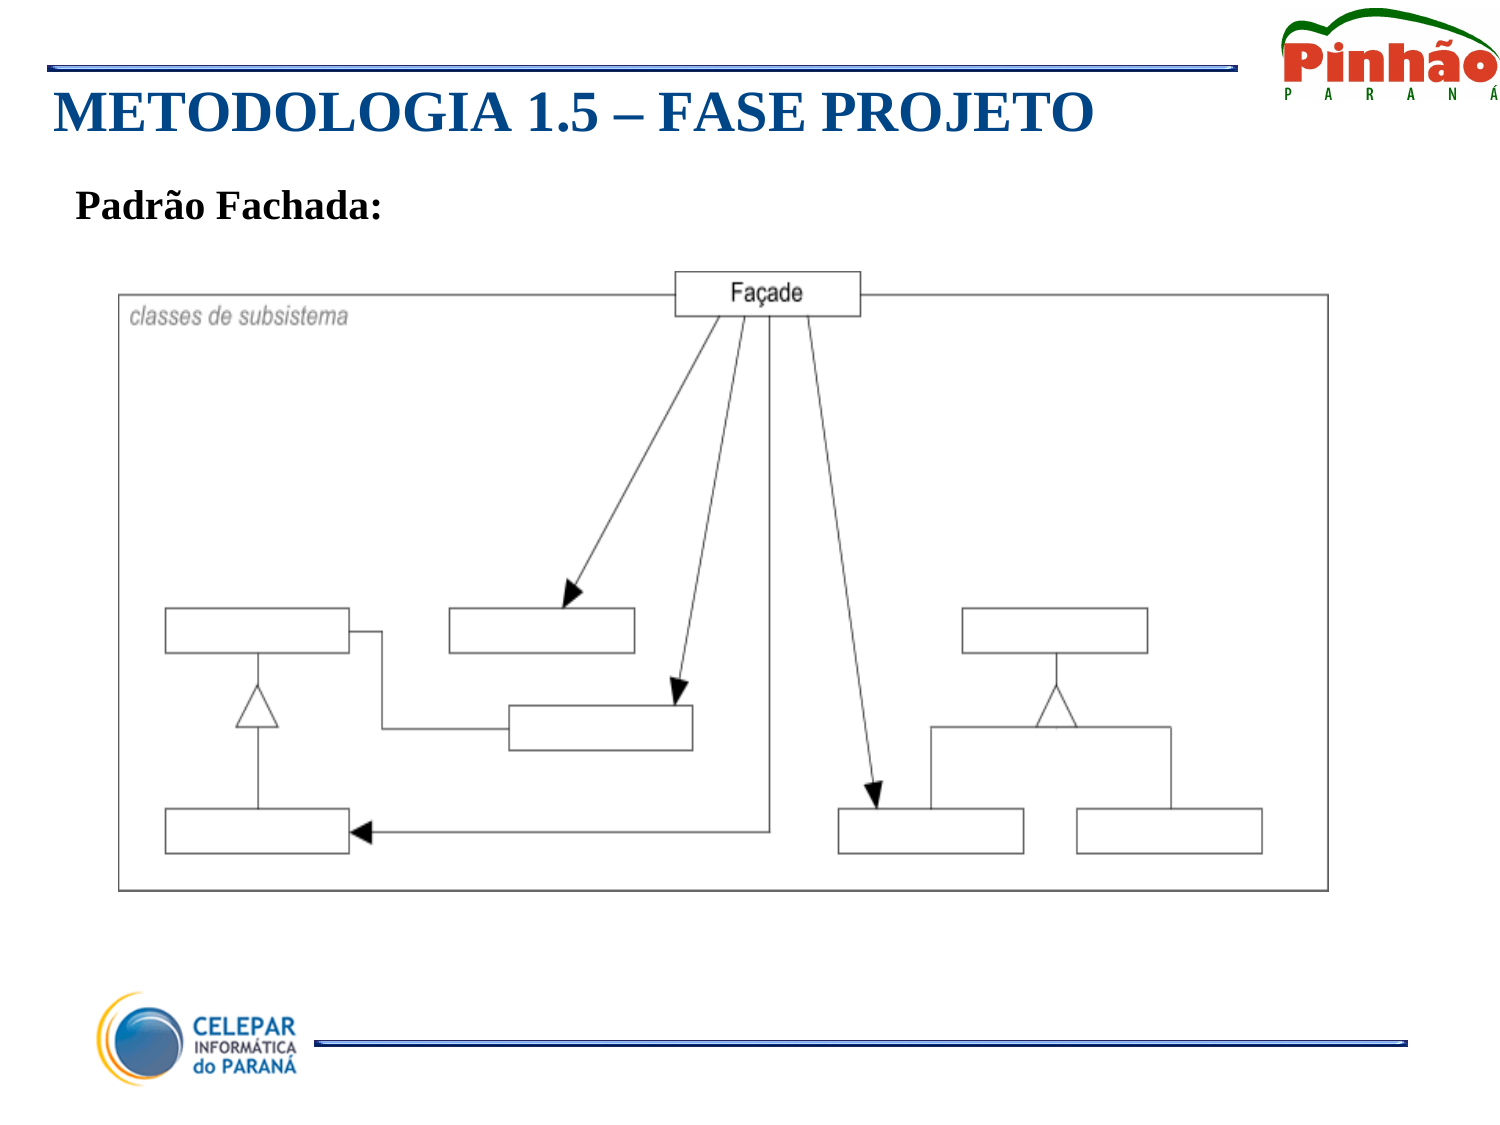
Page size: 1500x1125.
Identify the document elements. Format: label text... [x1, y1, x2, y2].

picture [1281, 8, 1500, 100]
picture [118, 271, 1329, 892]
text_box METODOLOGIA 1.5 – FASE PROJETO [53, 79, 1097, 156]
picture [95, 989, 303, 1091]
text_box Padrão Fachada: [75, 159, 384, 214]
